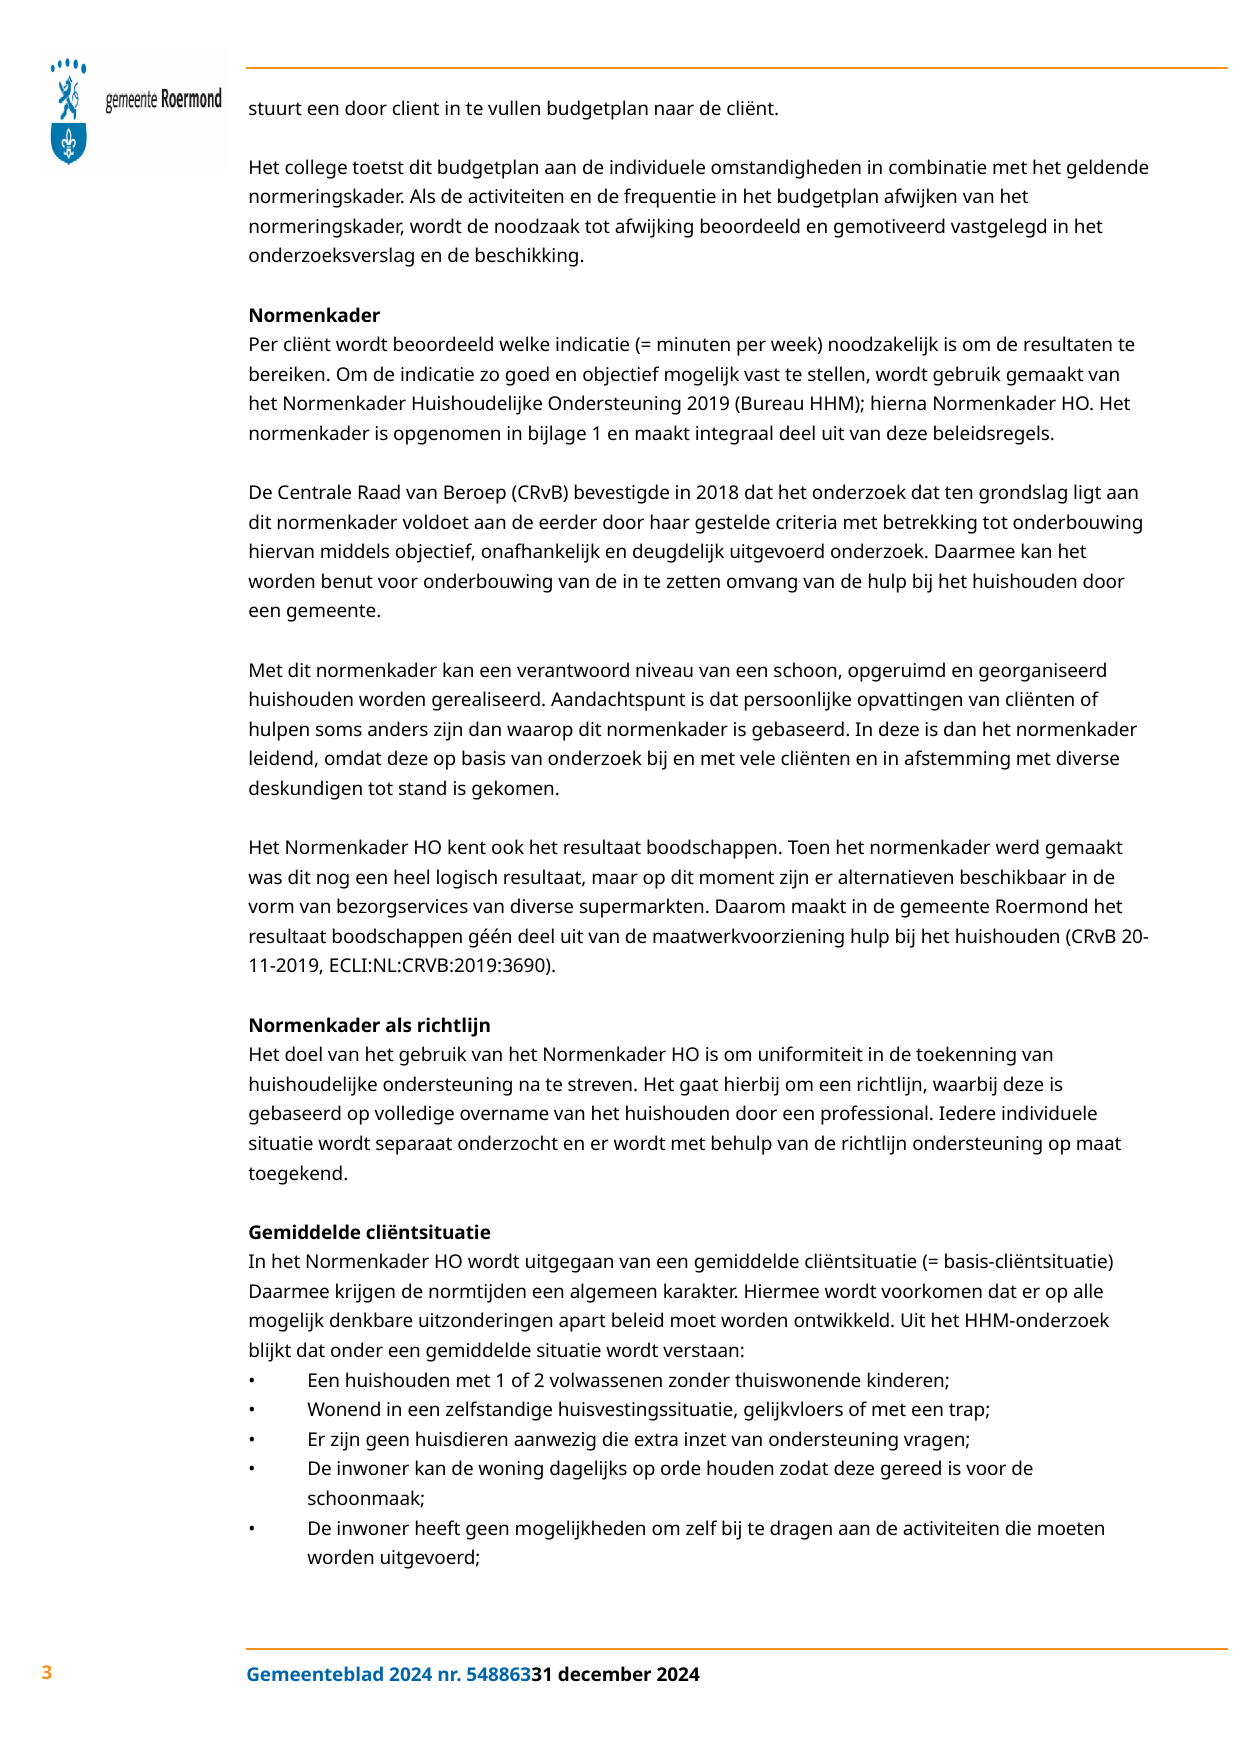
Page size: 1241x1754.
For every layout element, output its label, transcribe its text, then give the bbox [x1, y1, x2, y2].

list De inwoner kan de woning dagelijks op orde houden zodat deze gereed is voor de schoonmaak; [248, 1456, 1152, 1511]
text Normenkader [248, 302, 1152, 328]
picture [41, 47, 231, 172]
text Normenkader als richtlijn [248, 1012, 1152, 1038]
list Wonend in een zelfstandige huisvestingssituatie, gelijkvloers of met een trap; [248, 1396, 1152, 1422]
text Per cliënt wordt beoordeeld welke indicatie (= minuten per week) noodzakelijk is om de resultaten te bereiken. Om de indicatie zo goed en objectief mogelijk vast te stellen, wordt gebruik gemaakt van het Normenkader Huishoudelijke Ondersteuning 2019 (Bureau HHM); hierna Normenkader HO. Het normenkader is opgenomen in bijlage 1 en maakt integraal deel uit van deze beleidsregels. [248, 331, 1152, 446]
text stuurt een door client in te vullen budgetplan naar de cliënt. [248, 95, 1152, 121]
list Er zijn geen huisdieren aanwezig die extra inzet van ondersteuning vragen; [248, 1426, 1152, 1452]
text Gemiddelde cliëntsituatie [248, 1219, 1152, 1245]
list De inwoner heeft geen mogelijkheden om zelf bij te dragen aan de activiteiten die moeten worden uitgevoerd; [248, 1515, 1152, 1570]
text Het Normenkader HO kent ook het resultaat boodschappen. Toen het normenkader werd gemaakt was dit nog een heel logisch resultaat, maar op dit moment zijn er alternatieven beschikbaar in de vorm van bezorgservices van diverse supermarkten. Daarom maakt in de gemeente Roermond het resultaat boodschappen géén deel uit van de maatwerkvoorziening hulp bij het huishouden (CRvB 20-11-2019, ECLI:NL:CRVB:2019:3690). [248, 834, 1152, 978]
list Een huishouden met 1 of 2 volwassenen zonder thuiswonende kinderen; [248, 1367, 1152, 1393]
text Het college toetst dit budgetplan aan de individuele omstandigheden in combinatie met het geldende normeringskader. Als de activiteiten en de frequentie in het budgetplan afwijken van het normeringskader, wordt de noodzaak tot afwijking beoordeeld en gemotiveerd vastgelegd in het onderzoeksverslag en de beschikking. [248, 154, 1152, 268]
text Het doel van het gebruik van het Normenkader HO is om uniformiteit in de toekenning van huishoudelijke ondersteuning na te streven. Het gaat hierbij om een richtlijn, waarbij deze is gebaseerd op volledige overname van het huishouden door een professional. Iedere individuele situatie wordt separaat onderzocht en er wordt met behulp van de richtlijn ondersteuning op maat toegekend. [248, 1041, 1152, 1186]
text Met dit normenkader kan een verantwoord niveau van een schoon, opgeruimd en georganiseerd huishouden worden gerealiseerd. Aandachtspunt is dat persoonlijke opvattingen van cliënten of hulpen soms anders zijn dan waarop dit normenkader is gebaseerd. In deze is dan het normenkader leidend, omdat deze op basis van onderzoek bij en met vele cliënten en in afstemming met diverse deskundigen tot stand is gekomen. [248, 657, 1152, 801]
text De Centrale Raad van Beroep (CRvB) bevestigde in 2018 dat het onderzoek dat ten grondslag ligt aan dit normenkader voldoet aan de eerder door haar gestelde criteria met betrekking tot onderbouwing hiervan middels objectief, onafhankelijk en deugdelijk uitgevoerd onderzoek. Daarmee kan het worden benut voor onderbouwing van de in te zetten omvang van de hulp bij het huishouden door een gemeente. [248, 479, 1152, 623]
text In het Normenkader HO wordt uitgegaan van een gemiddelde cliëntsituatie (= basis-cliëntsituatie) Daarmee krijgen de normtijden een algemeen karakter. Hiermee wordt voorkomen dat er op alle mogelijk denkbare uitzonderingen apart beleid moet worden ontwikkeld. Uit het HHM-onderzoek blijkt dat onder een gemiddelde situatie wordt verstaan: [248, 1248, 1152, 1363]
